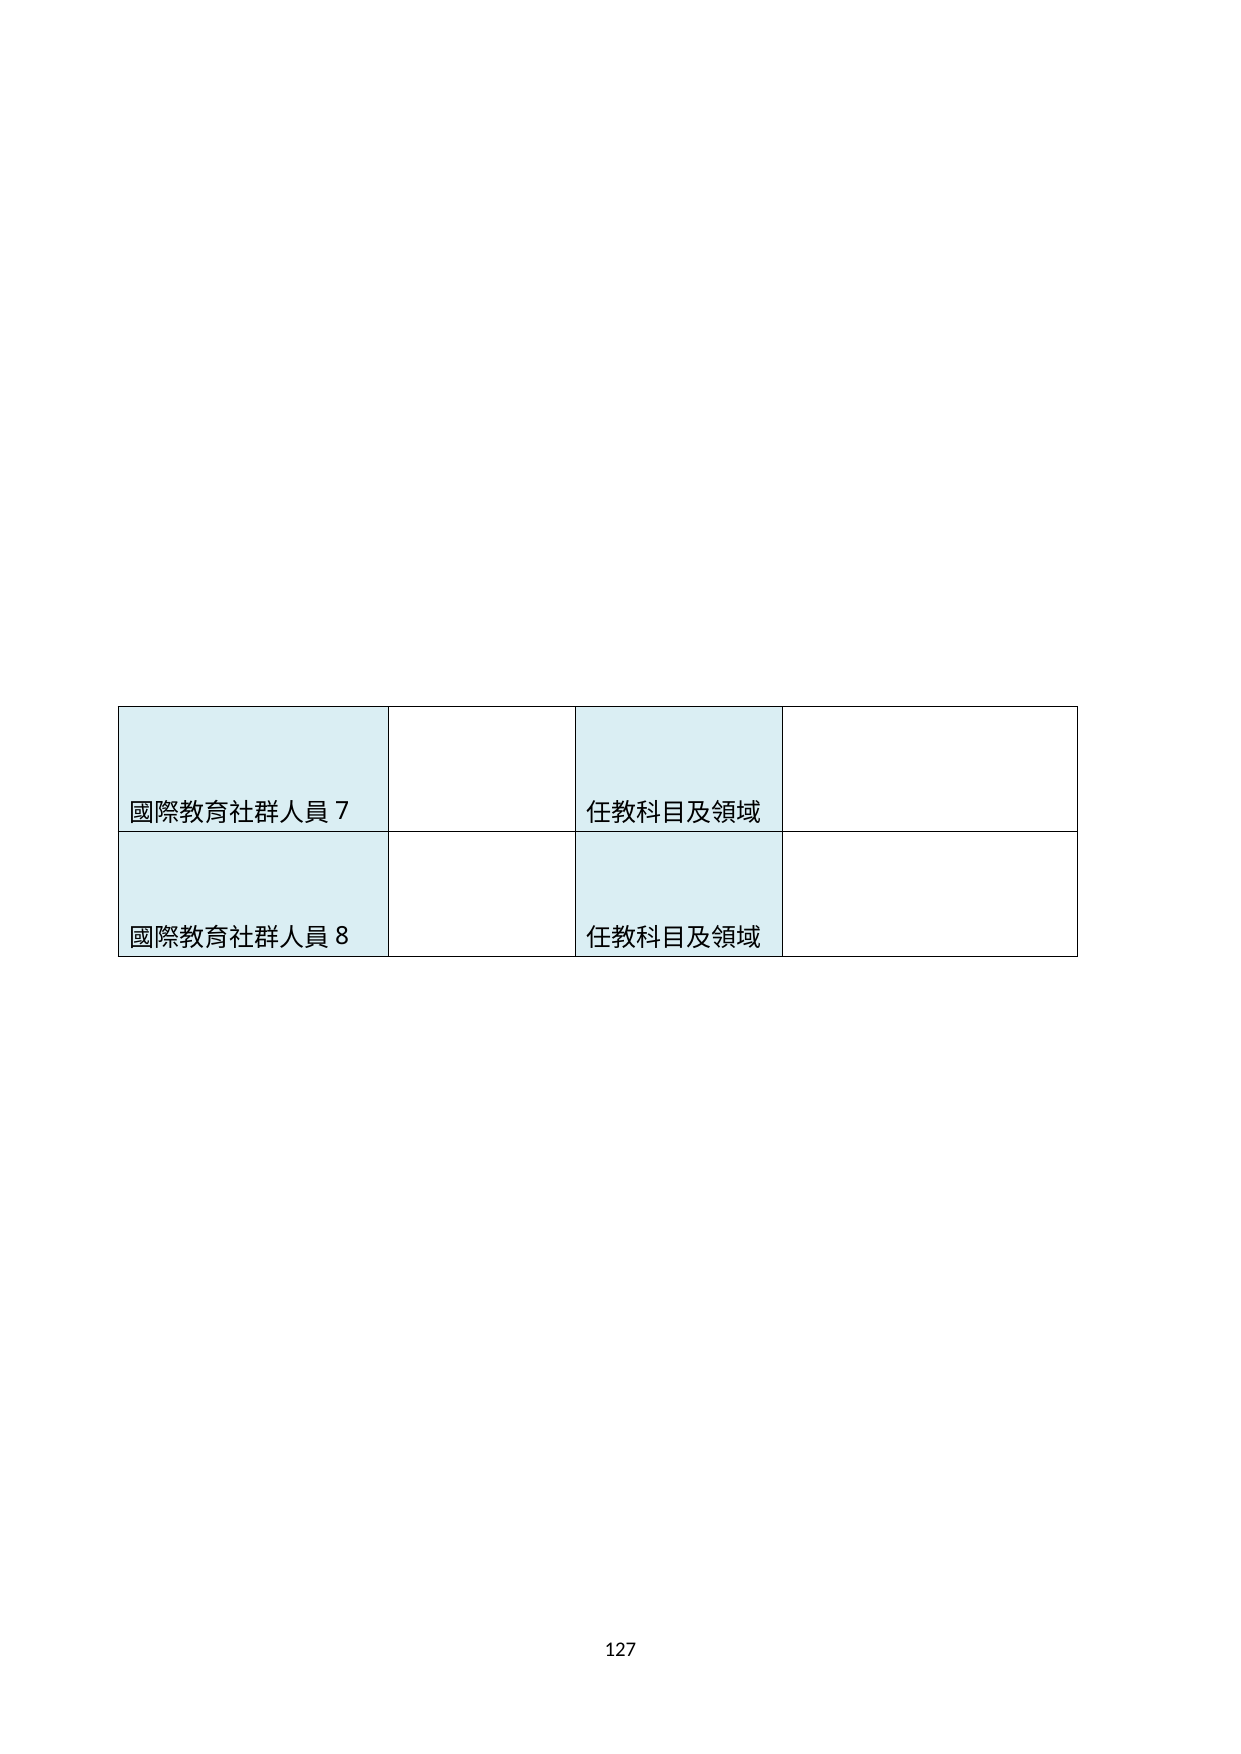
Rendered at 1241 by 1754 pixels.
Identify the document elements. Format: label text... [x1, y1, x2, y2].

table_cell 國際教育社群人員7 [119, 707, 388, 831]
table_cell 國際教育社群人員8 [119, 832, 388, 956]
table_cell [783, 707, 1077, 831]
table_cell [389, 707, 575, 831]
table_cell 任教科目及領域 [576, 832, 782, 956]
table_cell [389, 832, 575, 956]
table_cell 任教科目及領域 [576, 707, 782, 831]
table_cell [783, 832, 1077, 956]
